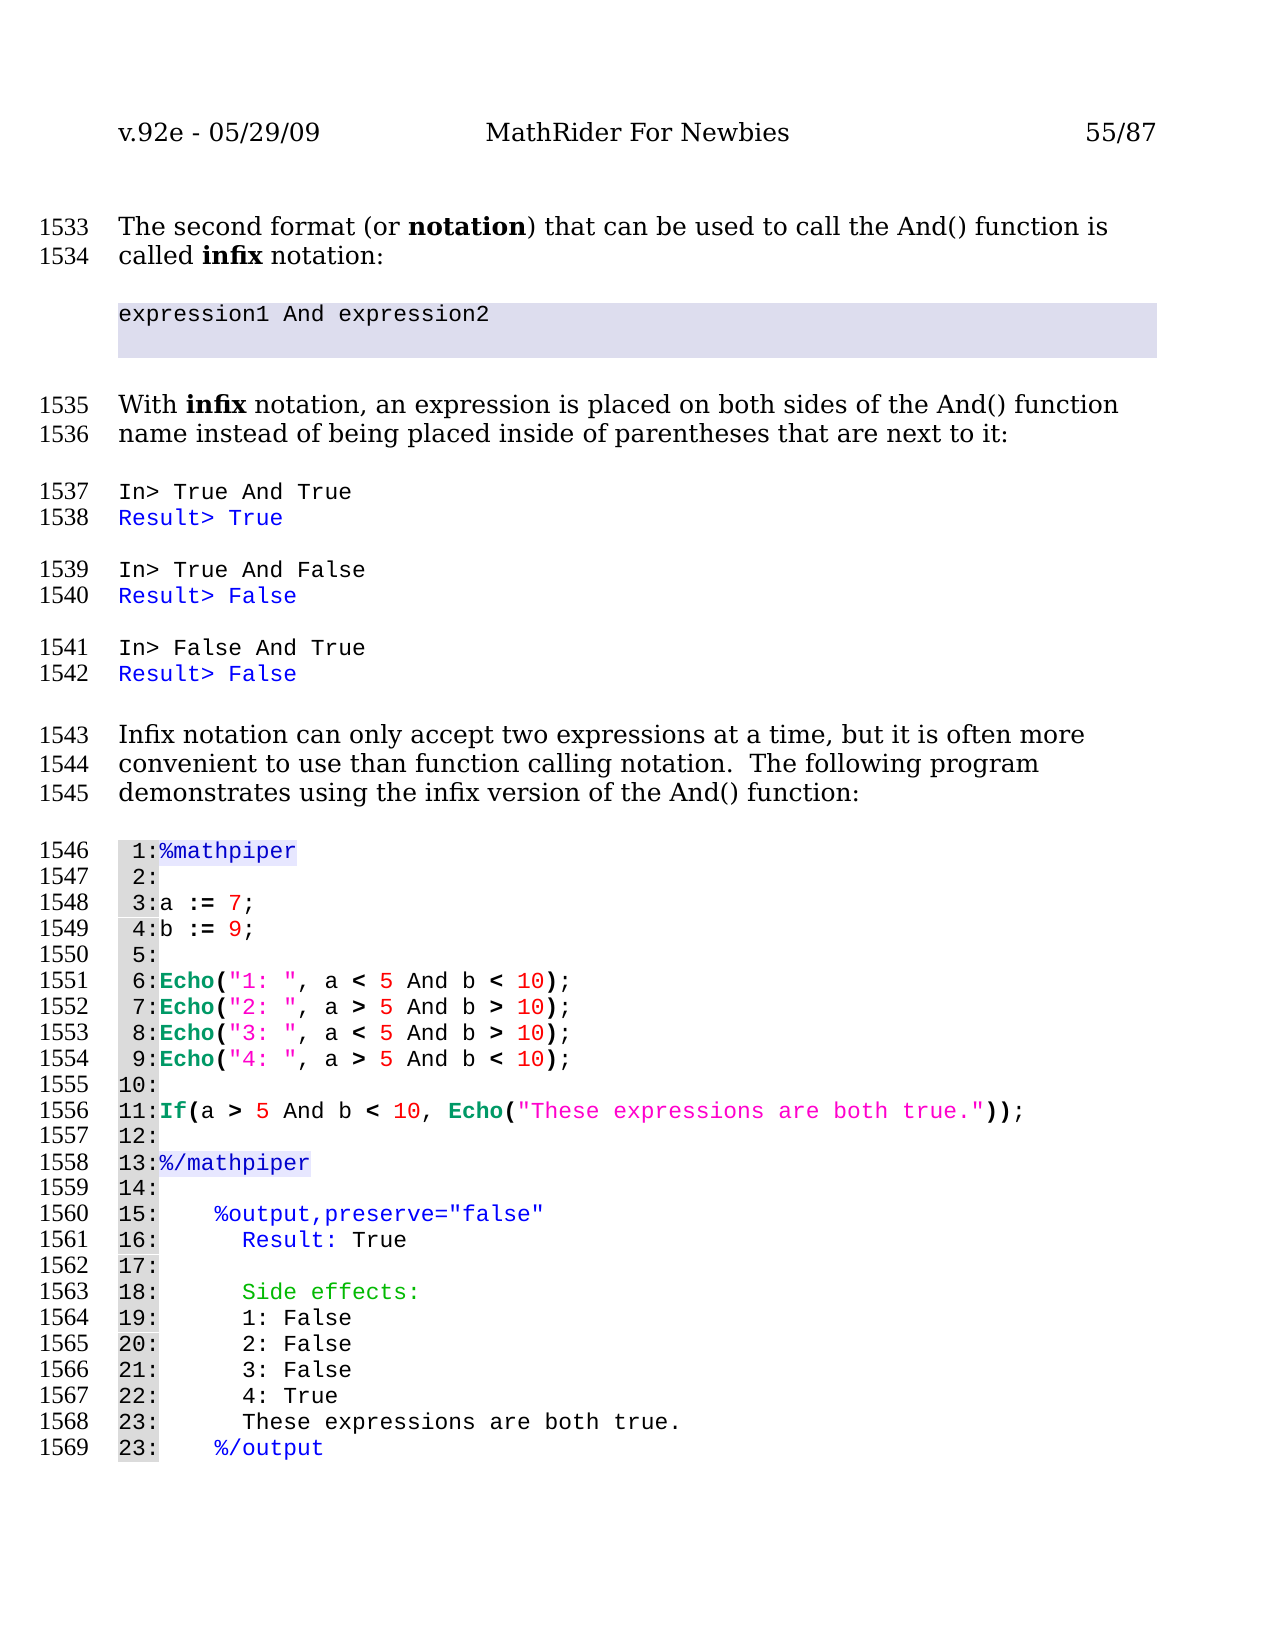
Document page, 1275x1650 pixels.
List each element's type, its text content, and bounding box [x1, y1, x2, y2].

text 16: Result: True [118, 1229, 1157, 1254]
text 12: [118, 1125, 1157, 1151]
text 17: [118, 1254, 1157, 1281]
text 23: These expressions are both true. [118, 1410, 1157, 1436]
text 21: 3: False [118, 1358, 1157, 1384]
text 20: 2: False [118, 1332, 1157, 1358]
text 7:Echo("2: ", a > 5 And b > 10); [118, 995, 1157, 1021]
text 18: Side effects: [118, 1281, 1157, 1306]
text 22: 4: True [118, 1384, 1157, 1410]
text 2: [118, 866, 1157, 891]
text Result> False [118, 662, 1157, 688]
text 3:a := 7; [118, 891, 1157, 917]
text 23: %/output [118, 1436, 1157, 1462]
text Infix notation can only accept two expressions at a time, but it is often more convenient to use than function calling notation. The following program demonstrates using the infix version of the And() function: [118, 720, 1157, 808]
text 15: %output,preserve="false" [118, 1203, 1157, 1229]
text 1:%mathpiper [118, 839, 1157, 866]
text In> False And True [118, 636, 1157, 662]
text Result> False [118, 584, 1157, 610]
text In> True And True [118, 481, 1157, 507]
text 14: [118, 1177, 1157, 1203]
text 10: [118, 1073, 1157, 1099]
text 9:Echo("4: ", a > 5 And b < 10); [118, 1047, 1157, 1073]
text 6:Echo("1: ", a < 5 And b < 10); [118, 969, 1157, 995]
text 5: [118, 943, 1157, 969]
text In> True And False [118, 558, 1157, 584]
text 4:b := 9; [118, 917, 1157, 943]
text The second format (or notation) that can be used to call the And() function is called infix notation: [118, 212, 1157, 271]
text 13:%/mathpiper [118, 1151, 1157, 1177]
text 8:Echo("3: ", a < 5 And b > 10); [118, 1021, 1157, 1047]
text 19: 1: False [118, 1306, 1157, 1332]
text With infix notation, an expression is placed on both sides of the And() function name instead of being placed inside of parentheses that are next to it: [118, 390, 1157, 449]
table_header expression1 And expression2 [118, 303, 1157, 358]
text 11:If(a > 5 And b < 10, Echo("These expressions are both true.")); [118, 1099, 1157, 1125]
text Result> True [118, 507, 1157, 532]
